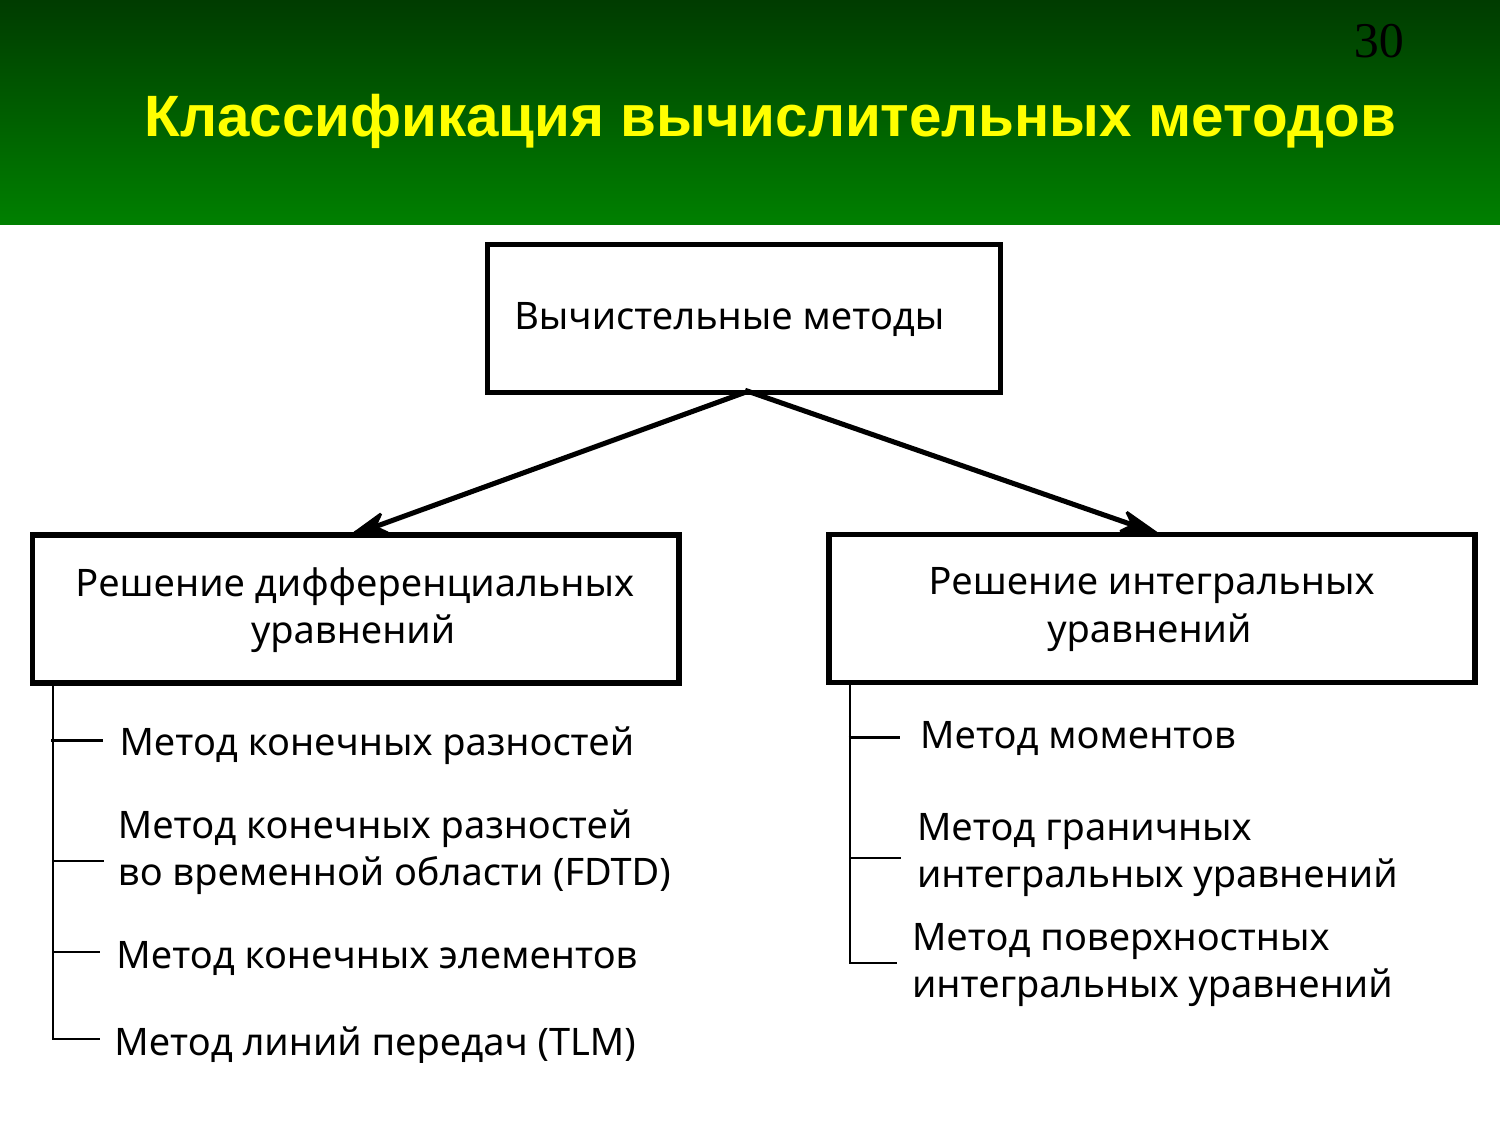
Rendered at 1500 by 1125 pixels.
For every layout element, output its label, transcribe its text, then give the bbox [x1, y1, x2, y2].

title Классификация вычислительных методов [88, 18, 1453, 207]
picture [29, 242, 1479, 1063]
